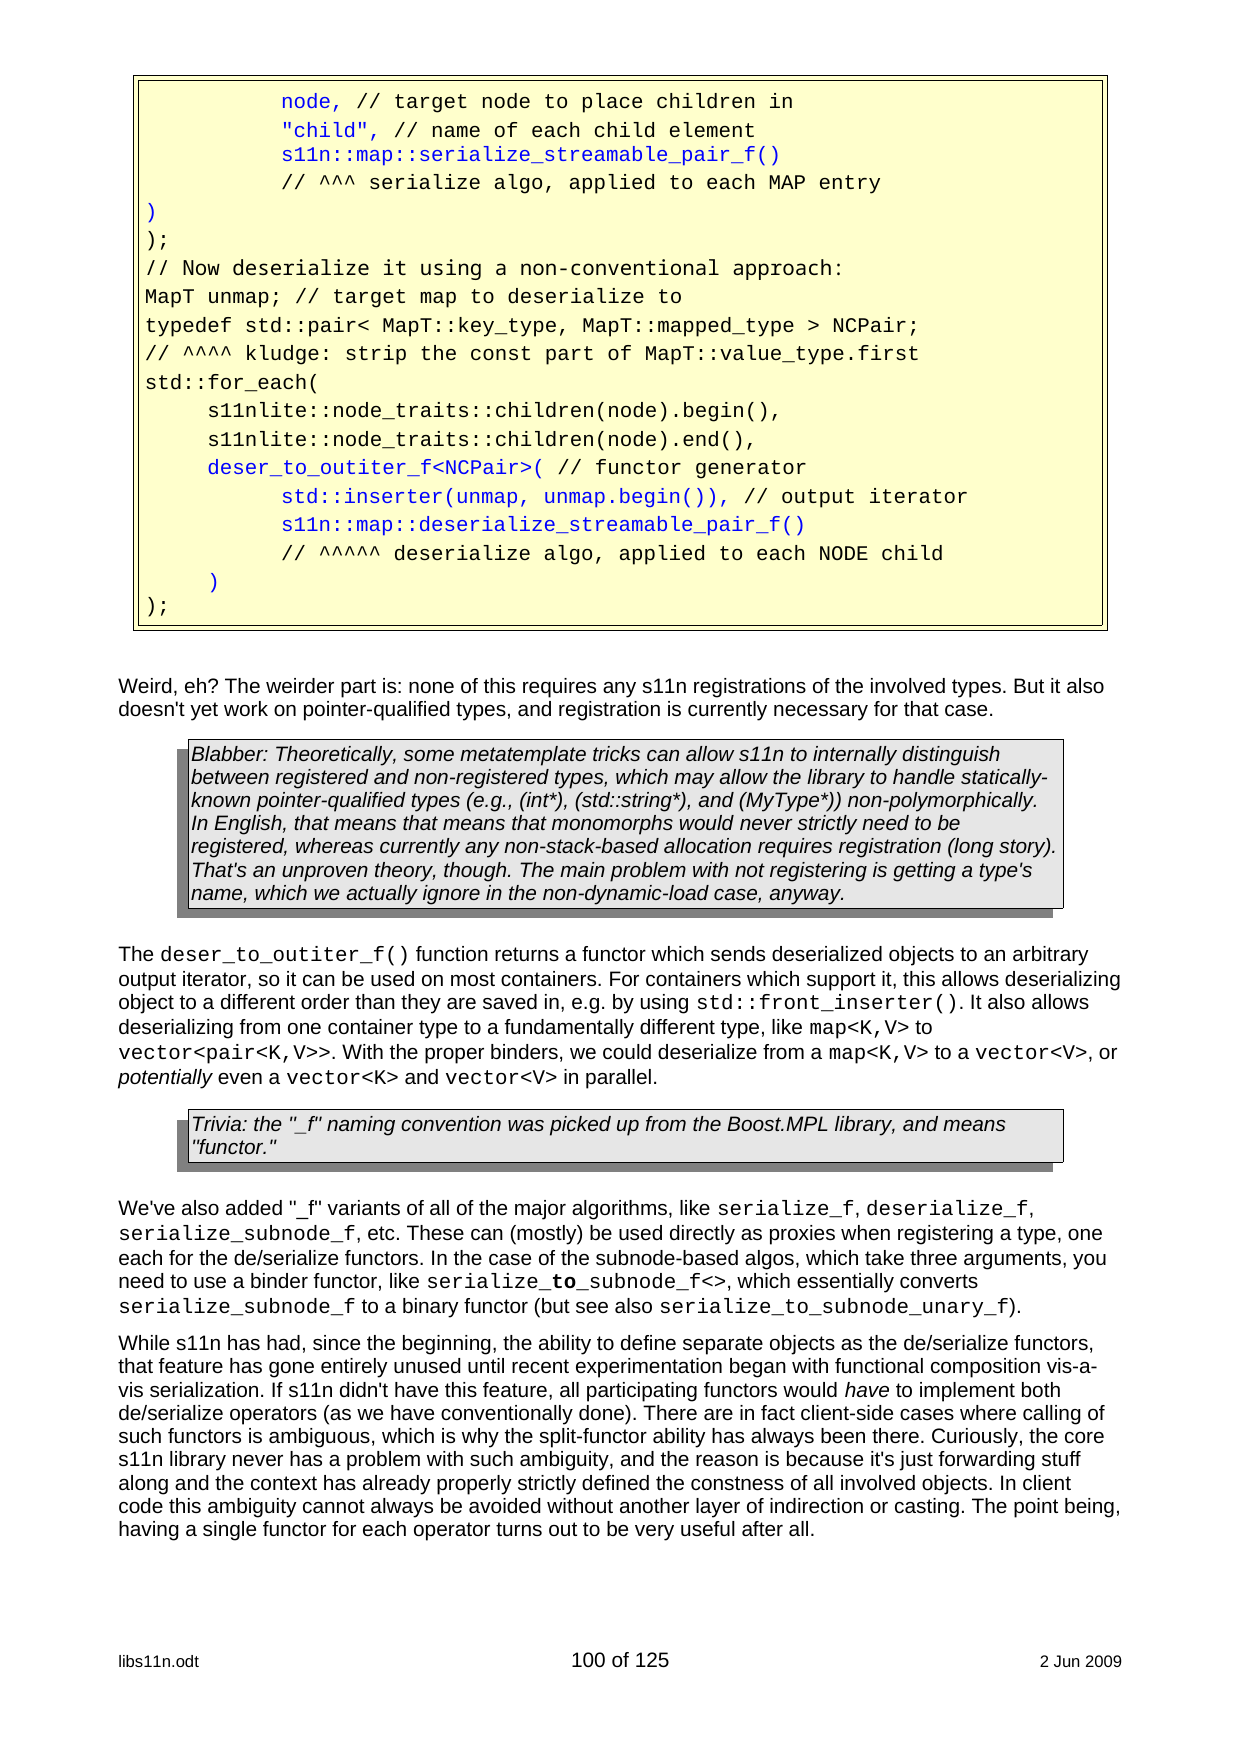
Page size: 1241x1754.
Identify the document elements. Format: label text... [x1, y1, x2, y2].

text s11n::map::deserialize_streamable_pair_f() [139, 498, 1102, 527]
text MapT unmap; // target map to deserialize to [139, 270, 1102, 298]
text ) [139, 555, 1102, 584]
text Weird, eh? The weirder part is: none of this requires any s11n registrations of the involved types. But it also doesn't yet work on pointer-qualified types, and registration is currently necessary for that case. [118, 674, 1122, 721]
text [1103, 555, 1107, 584]
text [134, 213, 138, 241]
text typedef std::pair< MapT::key_type, MapT::mapped_type > NCPair; [139, 298, 1102, 327]
text The deser_to_outiter_f() function returns a functor which sends deserialized objects to an arbitrary output iterator, so it can be used on most containers. For containers which support it, this allows deserializing object to a different order than they are saved in, e.g. by using std::front_inserter(). It also allows deserializing from one container type to a fundamentally different type, like map<K,V> to vector<pair<K,V>>. With the proper binders, we could deserialize from a map<K,V> to a vector<V>, or potentially even a vector<K> and vector<V> in parallel. [118, 942, 1122, 1091]
text Trivia: the ''_f'' naming convention was picked up from the Boost.MPL library, and means ''functor.'' [189, 1110, 1063, 1162]
text s11nlite::node_traits::children(node).begin(), [139, 384, 1102, 412]
text std::inserter(unmap, unmap.begin()), // output iterator [139, 469, 1102, 498]
text deser_to_outiter_f<NCPair>( // functor generator [139, 441, 1102, 469]
text // Now deserialize it using a non-conventional approach: [139, 241, 1102, 270]
text We've also added ''_f'' variants of all of the major algorithms, like serialize_f, deserialize_f, serialize_subnode_f, etc. These can (mostly) be used directly as proxies when registering a type, one each for the de/serialize functors. In the case of the subnode-based algos, which take three arguments, you need to use a binder functor, like serialize_to_subnode_f<>, which essentially converts serialize_subnode_f to a binary functor (but see also serialize_to_subnode_unary_f). [118, 1196, 1122, 1320]
text node, // target node to place children in [134, 76, 1107, 103]
text ); [134, 584, 1107, 630]
text ); [139, 213, 1102, 241]
text [134, 184, 138, 213]
text s11n::map::serialize_streamable_pair_f() [139, 132, 1102, 156]
text // ^^^^ kludge: strip the const part of MapT::value_type.first [139, 327, 1102, 355]
text // ^^^^^ deserialize algo, applied to each NODE child [139, 527, 1102, 555]
text Blabber: Theoretically, some metatemplate tricks can allow s11n to internally distinguish between registered and non-registered types, which may allow the library to handle statically-known pointer-qualified types (e.g., (int*), (std::string*), and (MyType*)) non-polymorphically. In English, that means that means that monomorphs would never strictly need to be registered, whereas currently any non-stack-based allocation requires registration (long story). That's an unproven theory, though. The main problem with not registering is getting a type's name, which we actually ignore in the non-dynamic-load case, anyway. [189, 740, 1063, 908]
text While s11n has had, since the beginning, the ability to define separate objects as the de/serialize functors, that feature has gone entirely unused until recent experimentation began with functional composition vis-a-vis serialization. If s11n didn't have this feature, all participating functors would have to implement both de/serialize operators (as we have conventionally done). There are in fact client-side cases where calling of such functors is ambiguous, which is why the split-functor ability has always been there. Curiously, the core s11n library never has a problem with such ambiguity, and the reason is because it's just forwarding stuff along and the context has already properly strictly defined the constness of all involved objects. In client code this ambiguity cannot always be avoided without another layer of indirection or casting. The point being, having a single functor for each operator turns out to be very useful after all. [118, 1332, 1122, 1541]
text [134, 555, 138, 584]
text ) [139, 184, 1102, 213]
text "child", // name of each child element [139, 103, 1102, 132]
text // ^^^ serialize algo, applied to each MAP entry [139, 156, 1102, 184]
text std::for_each( [139, 355, 1102, 384]
text [1103, 184, 1107, 213]
text s11nlite::node_traits::children(node).end(), [139, 412, 1102, 441]
text [1103, 213, 1107, 241]
